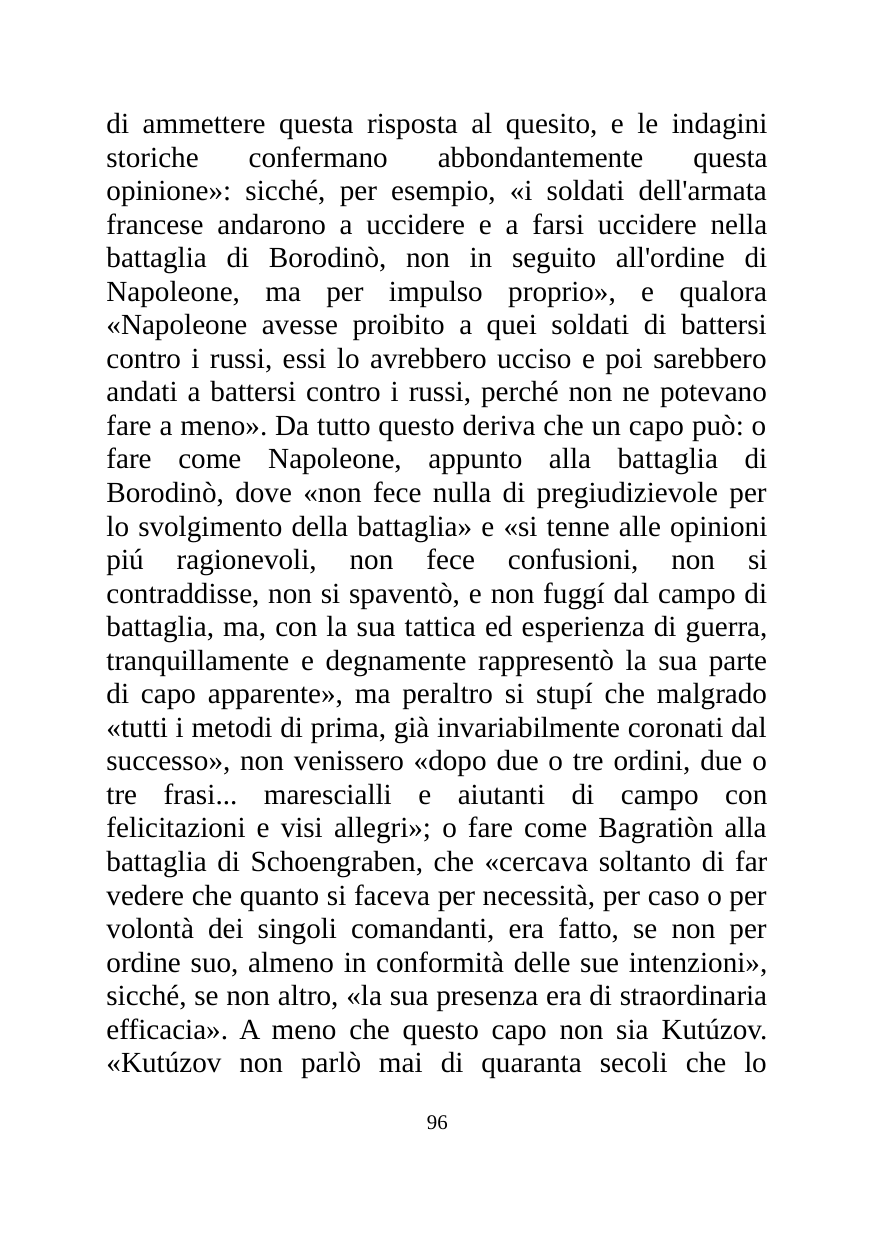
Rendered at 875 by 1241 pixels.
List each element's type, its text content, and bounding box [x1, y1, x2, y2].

text di ammettere questa risposta al quesito, e le indagini storiche confermano abbondantemente questa opinione»: sicché, per esempio, «i soldati dell'armata francese andarono a uccidere e a farsi uccidere nella battaglia di Borodinò, non in seguito all'ordine di Napoleone, ma per impulso proprio», e qualora «Napoleone avesse proibito a quei soldati di battersi contro i russi, essi lo avrebbero ucciso e poi sarebbero andati a battersi contro i russi, perché non ne potevano fare a meno». Da tutto questo deriva che un capo può: o fare come Napoleone, appunto alla battaglia di Borodinò, dove «non fece nulla di pregiudizievole per lo svolgimento della battaglia» e «si tenne alle opinioni piú ragionevoli, non fece confusioni, non si contraddisse, non si spaventò, e non fuggí dal campo di battaglia, ma, con la sua tattica ed esperienza di guerra, tranquillamente e degnamente rappresentò la sua parte di capo apparente», ma peraltro si stupí che malgrado «tutti i metodi di prima, già invariabilmente coronati dal successo», non venissero «dopo due o tre ordini, due o tre frasi... marescialli e aiutanti di campo con felicitazioni e visi allegri»; o fare come Bagratiòn alla battaglia di Schoengraben, che «cercava soltanto di far vedere che quanto si faceva per necessità, per caso o per volontà dei singoli comandanti, era fatto, se non per ordine suo, almeno in conformità delle sue intenzioni», sicché, se non altro, «la sua presenza era di straordinaria efficacia». A meno che questo capo non sia Kutúzov. «Kutúzov non parlò mai di quaranta secoli che lo [106, 106, 768, 1079]
